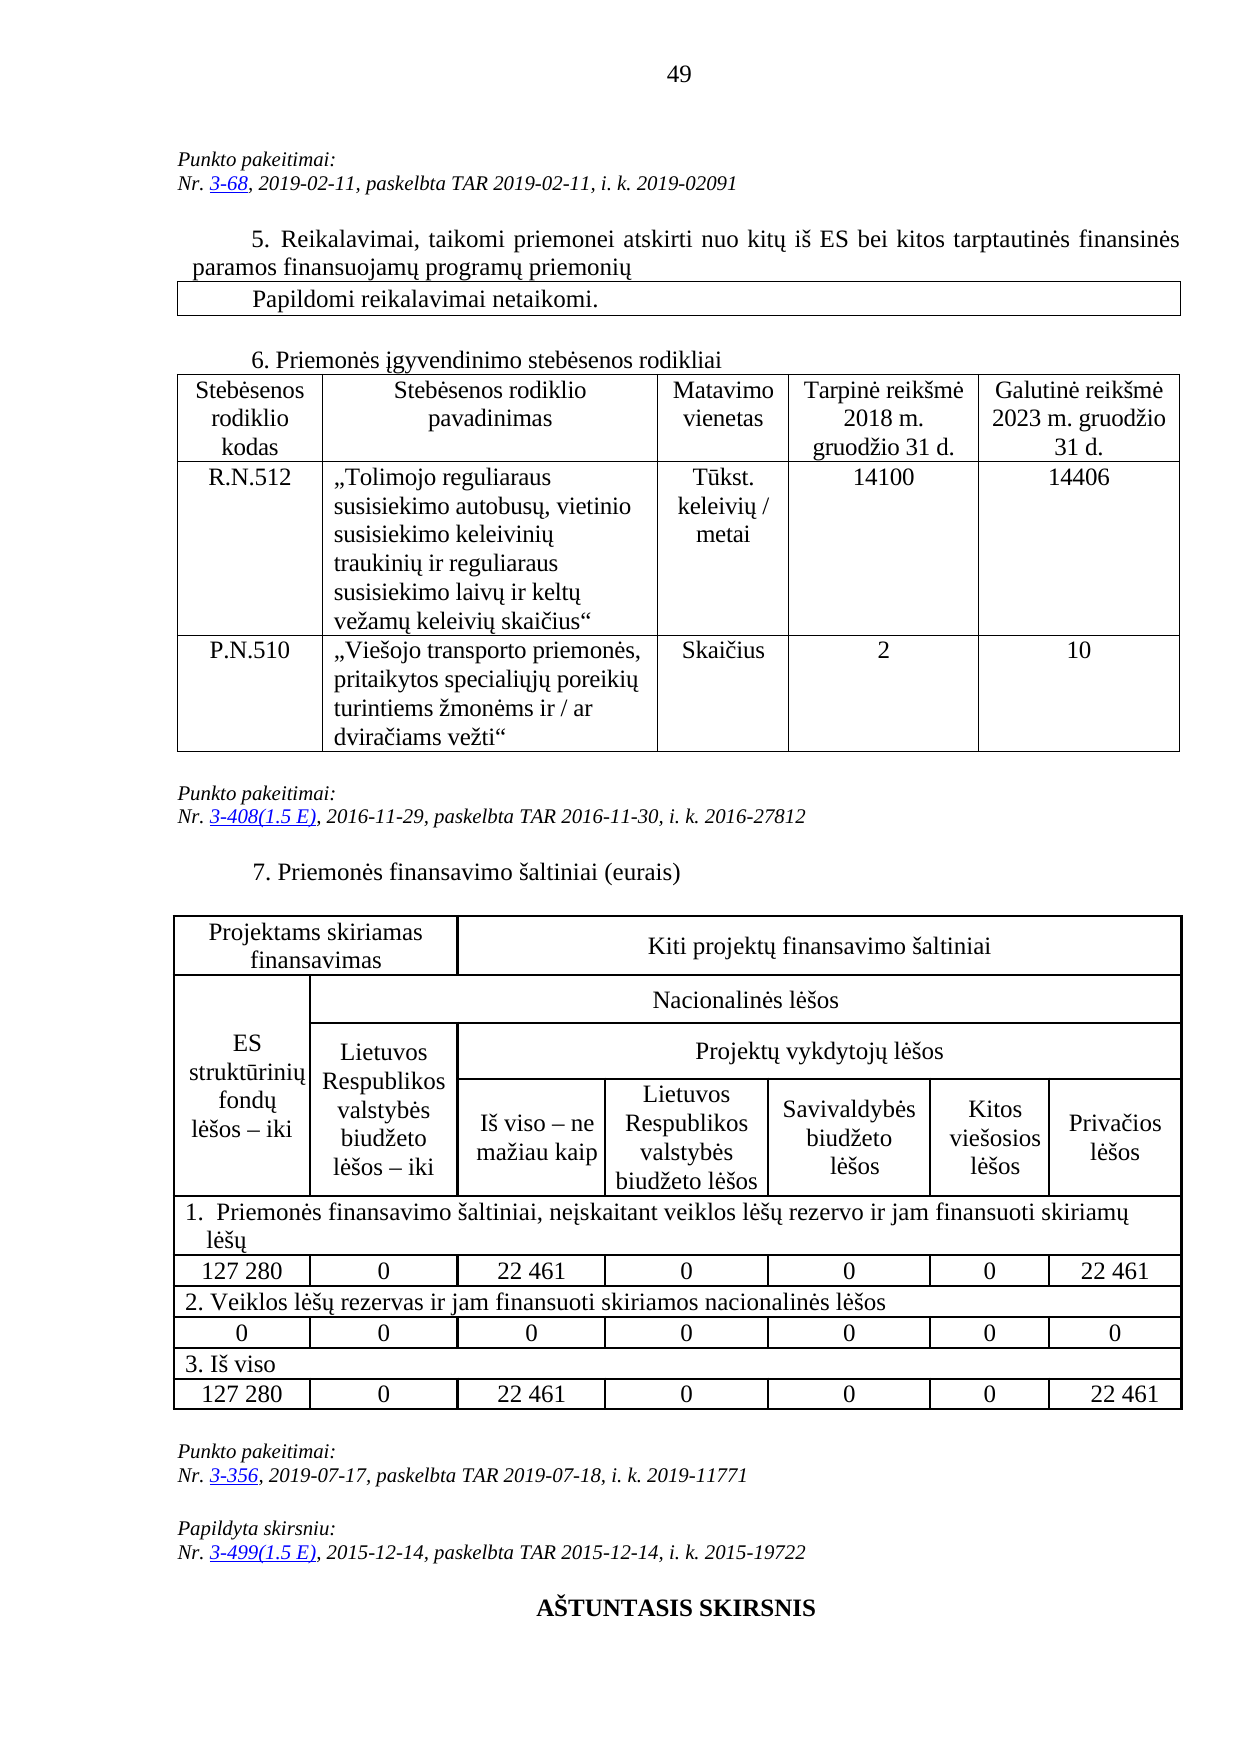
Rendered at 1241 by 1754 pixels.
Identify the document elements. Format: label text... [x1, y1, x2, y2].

table_cell R.N.512 [178, 462, 322, 634]
table_cell 0 [1050, 1318, 1180, 1347]
table_cell Skaičius [658, 636, 788, 751]
table_cell 2. Veiklos lėšų rezervas ir jam finansuoti skiriamos nacionalinės lėšos [175, 1287, 1180, 1316]
text 5. Reikalavimai, taikomi priemonei atskirti nuo kitų iš ES bei kitos tarptautinės finansinės paramos finansuojamų programų priemonių [192, 224, 1181, 281]
table_cell Lietuvos Respublikos valstybės biudžeto lėšos [606, 1080, 767, 1194]
table_header Kiti projektų finansavimo šaltiniai [459, 917, 1180, 974]
text AŠTUNTASIS SKIRSNIS [177, 1593, 1181, 1622]
table_cell 0 [311, 1256, 456, 1285]
table_cell 22 461 [459, 1380, 604, 1408]
table_cell Lietuvos Respublikos valstybės biudžeto lėšos – iki [311, 1024, 456, 1194]
table_cell ES struktūrinių fondų lėšos – iki [175, 976, 309, 1194]
table_cell Savivaldybės biudžeto lėšos [769, 1080, 929, 1194]
text Nr. 3-68, 2019-02-11, paskelbta TAR 2019-02-11, i. k. 2019-02091 [177, 171, 1181, 195]
table_cell 0 [931, 1380, 1048, 1408]
table_cell 22 461 [1050, 1256, 1180, 1285]
text Papildomi reikalavimai netaikomi. [178, 282, 1180, 315]
table_cell 10 [979, 636, 1179, 751]
text Punkto pakeitimai: [177, 147, 1181, 171]
text Papildyta skirsniu: [177, 1516, 1181, 1540]
table_cell Kitos viešosios lėšos [931, 1080, 1048, 1194]
table_cell 22 461 [459, 1256, 604, 1285]
table_cell 0 [311, 1380, 456, 1408]
table_header Stebėsenos rodiklio kodas [178, 375, 322, 461]
table_cell 2 [789, 636, 978, 751]
table_cell 0 [769, 1318, 929, 1347]
text Nr. 3-408(1.5 E), 2016-11-29, paskelbta TAR 2016-11-30, i. k. 2016-27812 [177, 804, 1181, 828]
table_cell 0 [769, 1256, 929, 1285]
table_cell 0 [606, 1318, 767, 1347]
text Nr. 3-356, 2019-07-17, paskelbta TAR 2019-07-18, i. k. 2019-11771 [177, 1463, 1181, 1487]
table_cell 22 461 [1050, 1380, 1180, 1408]
table_cell 0 [606, 1256, 767, 1285]
table_cell 0 [931, 1256, 1048, 1285]
table_cell Nacionalinės lėšos [311, 976, 1180, 1022]
table_cell 0 [175, 1318, 309, 1347]
table_cell 0 [311, 1318, 456, 1347]
table_cell Iš viso – ne mažiau kaip [459, 1080, 604, 1194]
table_cell „Viešojo transporto priemonės, pritaikytos specialiųjų poreikių turintiems žmonėms ir / ar dviračiams vežti“ [323, 636, 657, 751]
table_cell 0 [606, 1380, 767, 1408]
table_header Tarpinė reikšmė 2018 m. gruodžio 31 d. [789, 375, 978, 461]
table_cell Tūkst. keleivių / metai [658, 462, 788, 634]
text Punkto pakeitimai: [177, 780, 1181, 804]
table_cell 14100 [789, 462, 978, 634]
table_cell 0 [459, 1318, 604, 1347]
table_header Projektams skiriamas finansavimas [175, 917, 456, 974]
table_header Stebėsenos rodiklio pavadinimas [323, 375, 657, 461]
table_cell 0 [931, 1318, 1048, 1347]
table_header Galutinė reikšmė 2023 m. gruodžio 31 d. [979, 375, 1179, 461]
table_cell 127 280 [175, 1380, 309, 1408]
table_cell „Tolimojo reguliaraus susisiekimo autobusų, vietinio susisiekimo keleivinių traukinių ir reguliaraus susisiekimo laivų ir keltų vežamų keleivių skaičius“ [323, 462, 657, 634]
text Nr. 3-499(1.5 E), 2015-12-14, paskelbta TAR 2015-12-14, i. k. 2015-19722 [177, 1540, 1181, 1564]
table_cell 1. Priemonės finansavimo šaltiniai, neįskaitant veiklos lėšų rezervo ir jam finansuoti skiriamų lėšų [175, 1197, 1180, 1254]
text 6. Priemonės įgyvendinimo stebėsenos rodikliai [251, 345, 1181, 374]
text Punkto pakeitimai: [177, 1439, 1181, 1463]
table_cell 14406 [979, 462, 1179, 634]
table_cell Privačios lėšos [1050, 1080, 1180, 1194]
text 7. Priemonės finansavimo šaltiniai (eurais) [252, 857, 1181, 886]
table_cell 3. Iš viso [175, 1349, 1180, 1377]
table_cell P.N.510 [178, 636, 322, 751]
table_cell 127 280 [175, 1256, 309, 1285]
table_cell 0 [769, 1380, 929, 1408]
table_header Matavimo vienetas [658, 375, 788, 461]
table_cell Projektų vykdytojų lėšos [459, 1024, 1180, 1077]
